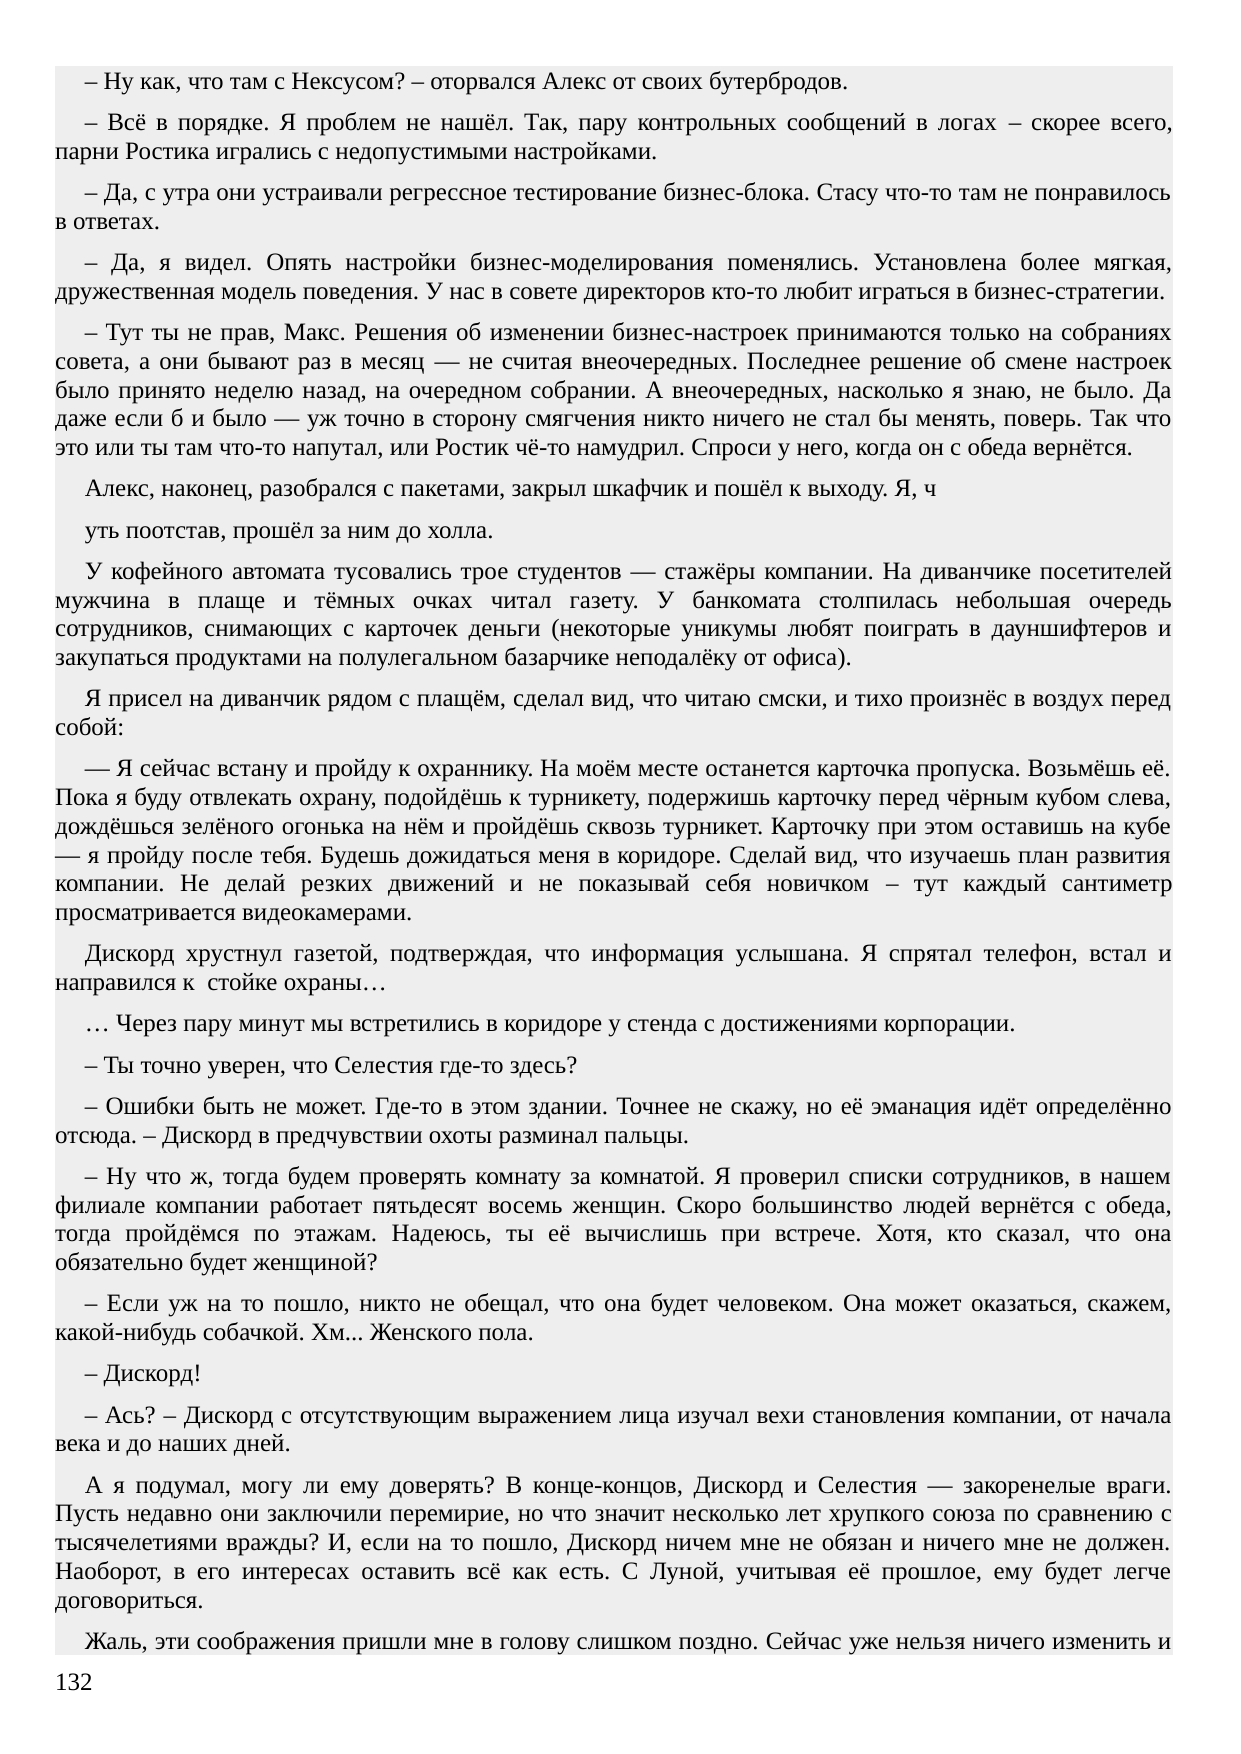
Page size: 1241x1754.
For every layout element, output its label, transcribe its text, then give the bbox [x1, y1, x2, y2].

text – Дискорд! [55, 1358, 1173, 1387]
text А я подумал, могу ли ему доверять? В конце-концов, Дискорд и Селестия — закоренелые враги. Пусть недавно они заключили перемирие, но что значит несколько лет хрупкого союза по сравнению с тысячелетиями вражды? И, если на то пошло, Дискорд ничем мне не обязан и ничего мне не должен. Наоборот, в его интересах оставить всё как есть. С Луной, учитывая её прошлое, ему будет легче договориться. [55, 1470, 1173, 1613]
text – Да, с утра они устраивали регрессное тестирование бизнес-блока. Стасу что-то там не понравилось в ответах. [55, 177, 1173, 235]
text У кофейного автомата тусовались трое студентов — стажёры компании. На диванчике посетителей мужчина в плаще и тёмных очках читал газету. У банкомата столпилась небольшая очередь сотрудников, снимающих с карточек деньги (некоторые уникумы любят поиграть в дауншифтеров и закупаться продуктами на полулегальном базарчике неподалёку от офиса). [55, 556, 1173, 671]
text – Тут ты не прав, Макс. Решения об изменении бизнес-настроек принимаются только на собраниях совета, а они бывают раз в месяц — не считая внеочередных. Последнее решение об смене настроек было принято неделю назад, на очередном собрании. А внеочередных, насколько я знаю, не было. Да даже если б и было — уж точно в сторону смягчения никто ничего не стал бы менять, поверь. Так что это или ты там что-то напутал, или Ростик чё-то намудрил. Спроси у него, когда он с обеда вернётся. [55, 317, 1173, 461]
text уть поотстав, прошёл за ним до холла. [55, 515, 1173, 543]
text – Да, я видел. Опять настройки бизнес-моделирования поменялись. Установлена более мягкая, дружественная модель поведения. У нас в совете директоров кто-то любит играться в бизнес-стратегии. [55, 247, 1173, 305]
text – Ошибки быть не может. Где-то в этом здании. Точнее не скажу, но её эманация идёт определённо отсюда. – Дискорд в предчувствии охоты разминал пальцы. [55, 1091, 1173, 1148]
text Алекс, наконец, разобрался с пакетами, закрыл шкафчик и пошёл к выходу. Я, ч [55, 473, 1173, 502]
text – Всё в порядке. Я проблем не нашёл. Так, пару контрольных сообщений в логах – скорее всего, парни Ростика игрались с недопустимыми настройками. [55, 107, 1173, 165]
text – Ась? – Дискорд с отсутствующим выражением лица изучал вехи становления компании, от начала века и до наших дней. [55, 1400, 1173, 1457]
text – Если уж на то пошло, никто не обещал, что она будет человеком. Она может оказаться, скажем, какой-нибудь собачкой. Хм... Женского пола. [55, 1288, 1173, 1346]
text Жаль, эти соображения пришли мне в голову слишком поздно. Сейчас уже нельзя ничего изменить и [55, 1626, 1173, 1655]
text – Ну что ж, тогда будем проверять комнату за комнатой. Я проверил списки сотрудников, в нашем филиале компании работает пятьдесят восемь женщин. Скоро большинство людей вернётся с обеда, тогда пройдёмся по этажам. Надеюсь, ты её вычислишь при встрече. Хотя, кто сказал, что она обязательно будет женщиной? [55, 1161, 1173, 1276]
text Дискорд хрустнул газетой, подтверждая, что информация услышана. Я спрятал телефон, встал и направился к стойке охраны… [55, 938, 1173, 996]
text — Я сейчас встану и пройду к охраннику. На моём месте останется карточка пропуска. Возьмёшь её. Пока я буду отвлекать охрану, подойдёшь к турникету, подержишь карточку перед чёрным кубом слева, дождёшься зелёного огонька на нём и пройдёшь сквозь турникет. Карточку при этом оставишь на кубе — я пройду после тебя. Будешь дожидаться меня в коридоре. Сделай вид, что изучаешь план развития компании. Не делай резких движений и не показывай себя новичком – тут каждый сантиметр просматривается видеокамерами. [55, 753, 1173, 926]
text – Ты точно уверен, что Селестия где-то здесь? [55, 1050, 1173, 1078]
text – Ну как, что там с Нексусом? – оторвался Алекс от своих бутербродов. [55, 66, 1173, 95]
text Я присел на диванчик рядом с плащём, сделал вид, что читаю смски, и тихо произнёс в воздух перед собой: [55, 683, 1173, 741]
text … Через пару минут мы встретились в коридоре у стенда с достижениями корпорации. [55, 1008, 1173, 1037]
